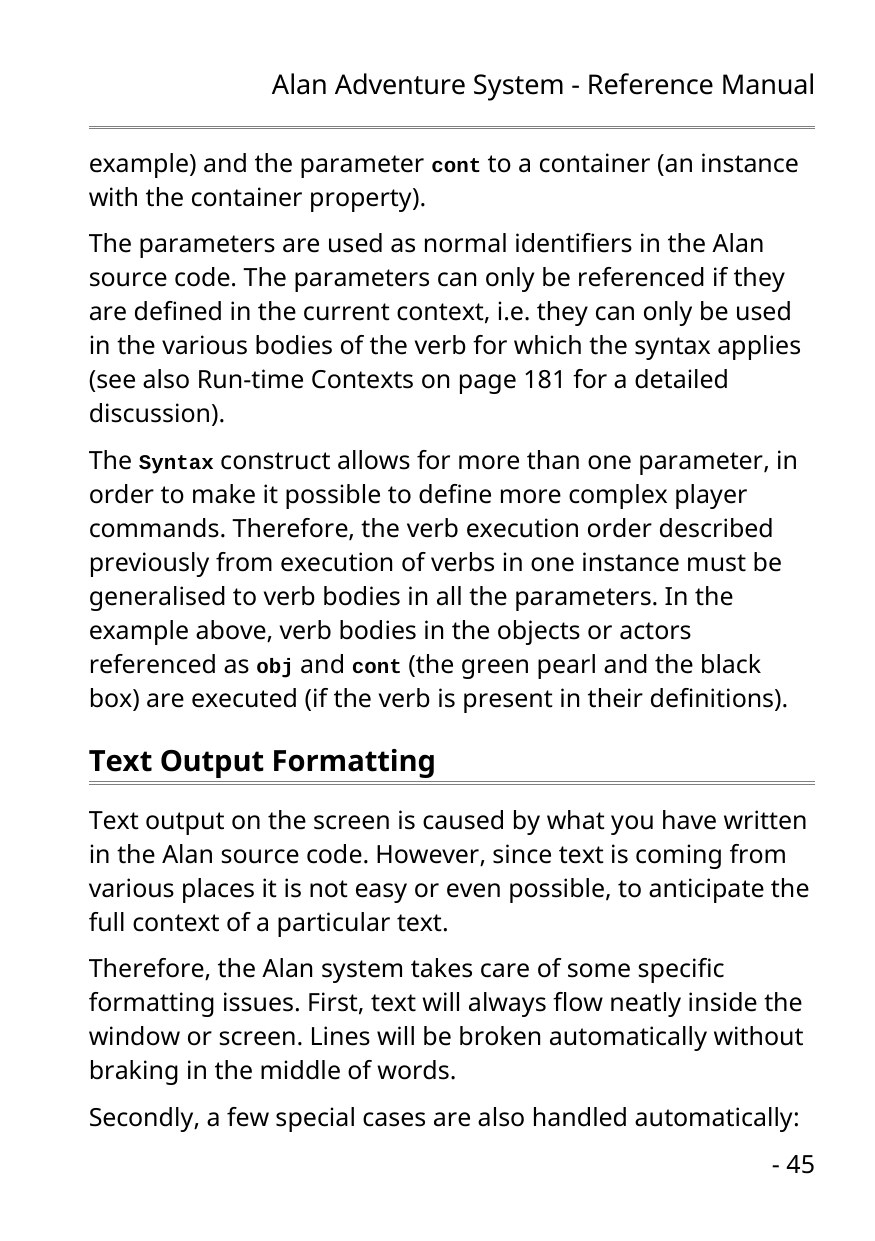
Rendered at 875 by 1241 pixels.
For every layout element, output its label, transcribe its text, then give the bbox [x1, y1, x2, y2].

text The parameters are used as normal identifiers in the Alan source code. The parameters can only be referenced if they are defined in the current context, i.e. they can only be used in the various bodies of the verb for which the syntax applies (see also Run-time Contexts on page 140 for a detailed discussion). [88, 226, 815, 430]
text example) and the parameter cont to a container (an instance with the container property). [88, 146, 815, 213]
text Therefore, the Alan system takes care of some specific formatting issues. First, text will always flow neatly inside the window or screen. Lines will be broken automatically without braking in the middle of words. [88, 951, 815, 1087]
text Secondly, a few special cases are also handled automatically: [88, 1100, 815, 1134]
text Text output on the screen is caused by what you have written in the Alan source code. However, since text is coming from various places it is not easy or even possible, to anticipate the full context of a particular text. [88, 803, 815, 938]
subtitle Text Output Formatting [88, 740, 815, 784]
text The Syntax construct allows for more than one parameter, in order to make it possible to define more complex player commands. Therefore, the verb execution order described previ­ously from execution of verbs in one instance must be generalised to verb bodies in all the parame­ters. In the example above, verb bodies in the objects or actors referenced as obj and cont (the green pearl and the black box) are executed (if the verb is present in their definitions). [88, 443, 815, 715]
